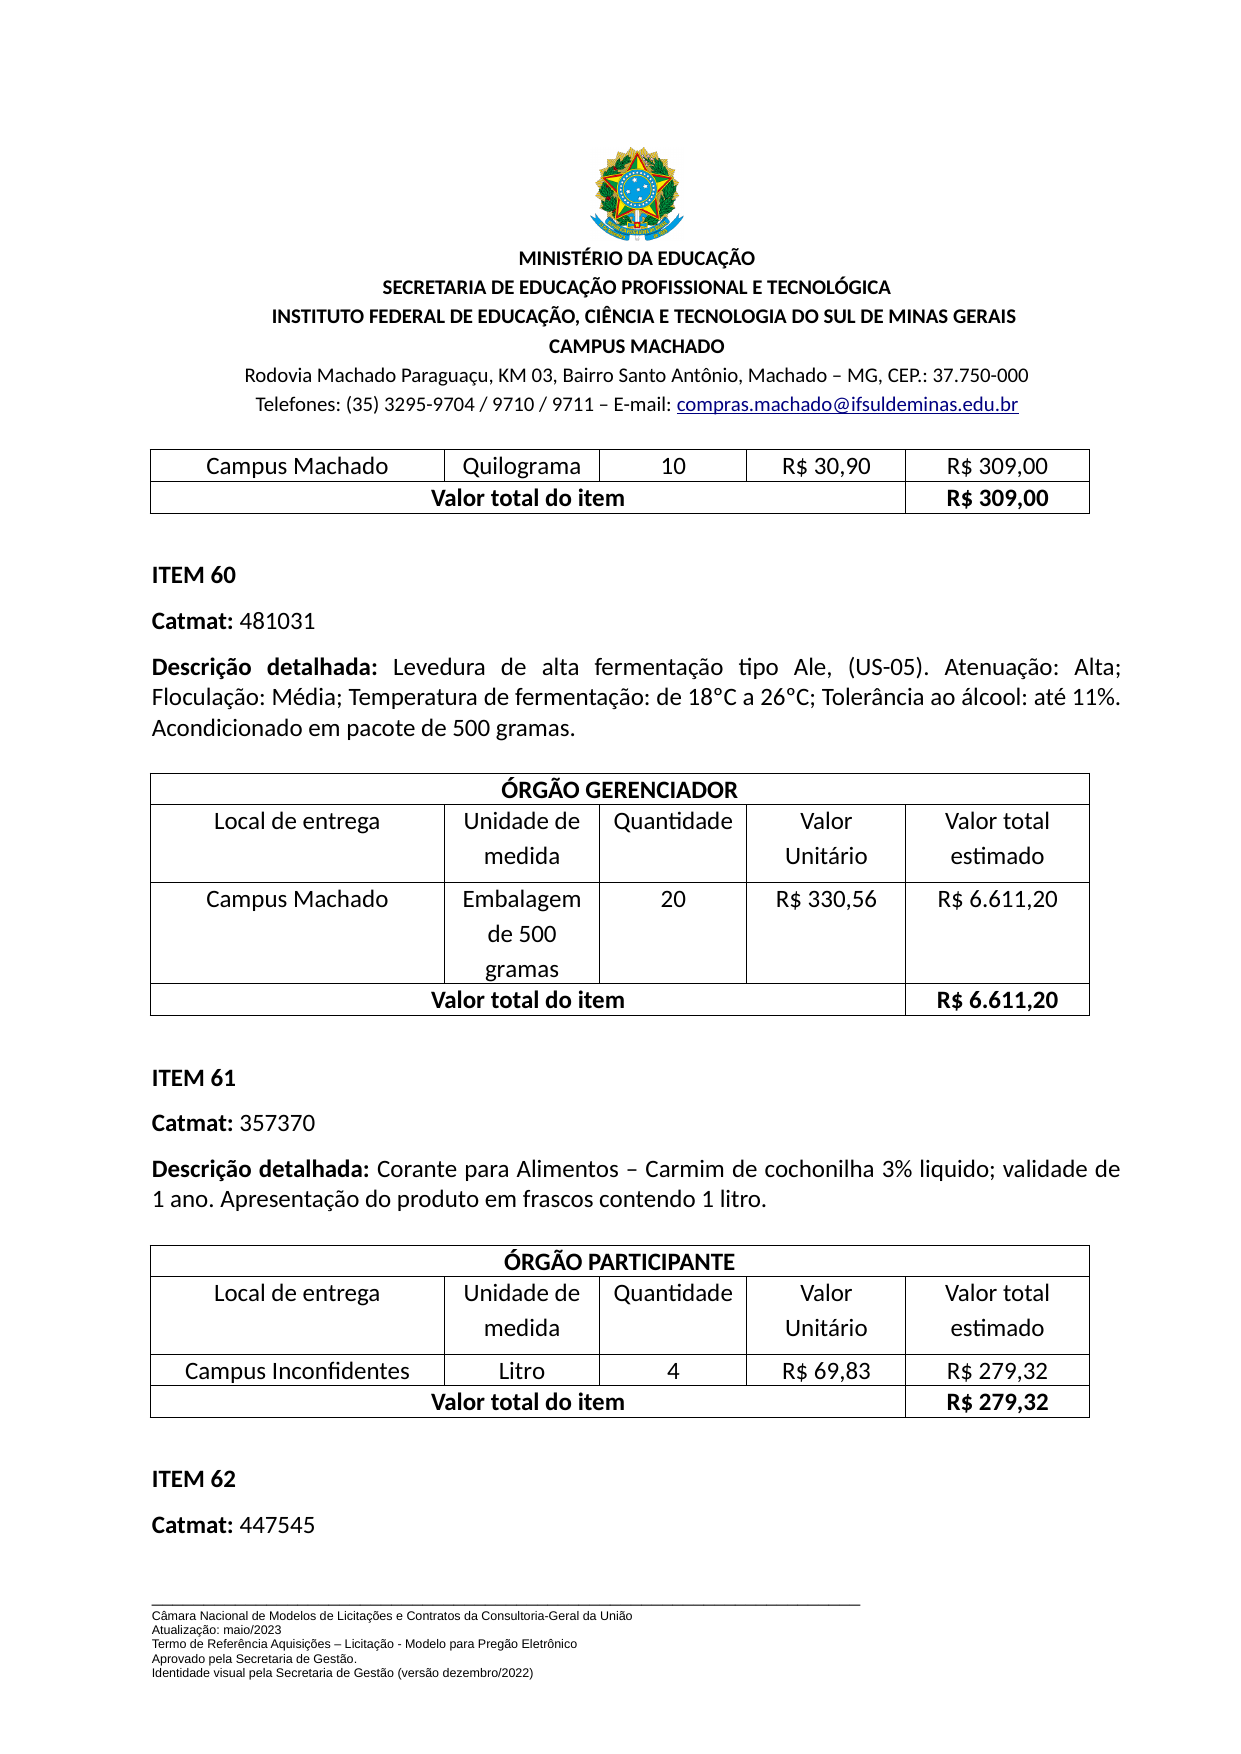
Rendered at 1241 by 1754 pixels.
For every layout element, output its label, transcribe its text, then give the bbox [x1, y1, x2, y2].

table_cell 4 [600, 1355, 746, 1385]
table_cell Valor total do item [151, 1386, 905, 1417]
text ITEM 61 [152, 1062, 1122, 1092]
text Descrição detalhada: Levedura de alta fermentação tipo Ale, (US-05). Atenuação: Alta; Floculação: Média; Temperatura de fermentação: de 18ºC a 26ºC; Tolerância ao álcool: até 11%. Acondicionado em pacote de 500 gramas. [152, 651, 1122, 742]
table_cell Local de entrega [151, 1277, 444, 1354]
picture [656, 223, 665, 228]
table_cell Local de entrega [151, 805, 444, 882]
table_cell Valor total do item [151, 482, 905, 512]
text Catmat: 357370 [152, 1107, 1122, 1138]
picture [630, 236, 645, 241]
table_cell 20 [600, 883, 746, 983]
table_cell Unidade de medida [445, 805, 599, 882]
table_cell Valor Unitário [747, 1277, 905, 1354]
table_cell Valor total estimado [906, 805, 1089, 882]
table_cell Unidade de medida [445, 1277, 599, 1354]
table_cell R$ 279,32 [906, 1355, 1089, 1385]
text ITEM 62 [152, 1464, 1122, 1494]
table_cell Campus Inconfidentes [151, 1355, 444, 1385]
table_cell R$ 6.611,20 [906, 984, 1089, 1015]
table_cell Litro [445, 1355, 599, 1385]
table_cell R$ 309,00 [906, 450, 1089, 481]
picture [652, 219, 684, 241]
text Descrição detalhada: Corante para Alimentos – Carmim de cochonilha 3% liquido; validade de 1 ano. Apresentação do produto em frascos contendo 1 litro. [152, 1153, 1122, 1214]
table_cell Campus Machado [151, 883, 444, 983]
table_cell Quantidade [600, 1277, 746, 1354]
table_cell Valor total estimado [906, 1277, 1089, 1354]
text Catmat: 481031 [152, 605, 1122, 635]
table_cell Quilograma [445, 450, 599, 481]
table_cell Valor Unitário [747, 805, 905, 882]
text Catmat: 447545 [152, 1509, 1122, 1540]
table_cell R$ 69,83 [747, 1355, 905, 1385]
table_cell Quantidade [600, 805, 746, 882]
table_header ÓRGÃO PARTICIPANTE [151, 1246, 1089, 1276]
table_cell R$ 309,00 [906, 482, 1089, 512]
table_cell R$ 330,56 [747, 883, 905, 983]
table_cell Valor total do item [151, 984, 905, 1015]
table_header ÓRGÃO GERENCIADOR [151, 774, 1089, 804]
table_cell R$ 279,32 [906, 1386, 1089, 1417]
table_cell R$ 30,90 [747, 450, 905, 481]
table_cell Embalagem de 500 gramas [445, 883, 599, 983]
table_cell 10 [600, 450, 746, 481]
text ITEM 60 [152, 559, 1122, 590]
table_cell R$ 6.611,20 [906, 883, 1089, 983]
table_cell Campus Machado [151, 450, 444, 481]
picture [590, 147, 684, 241]
